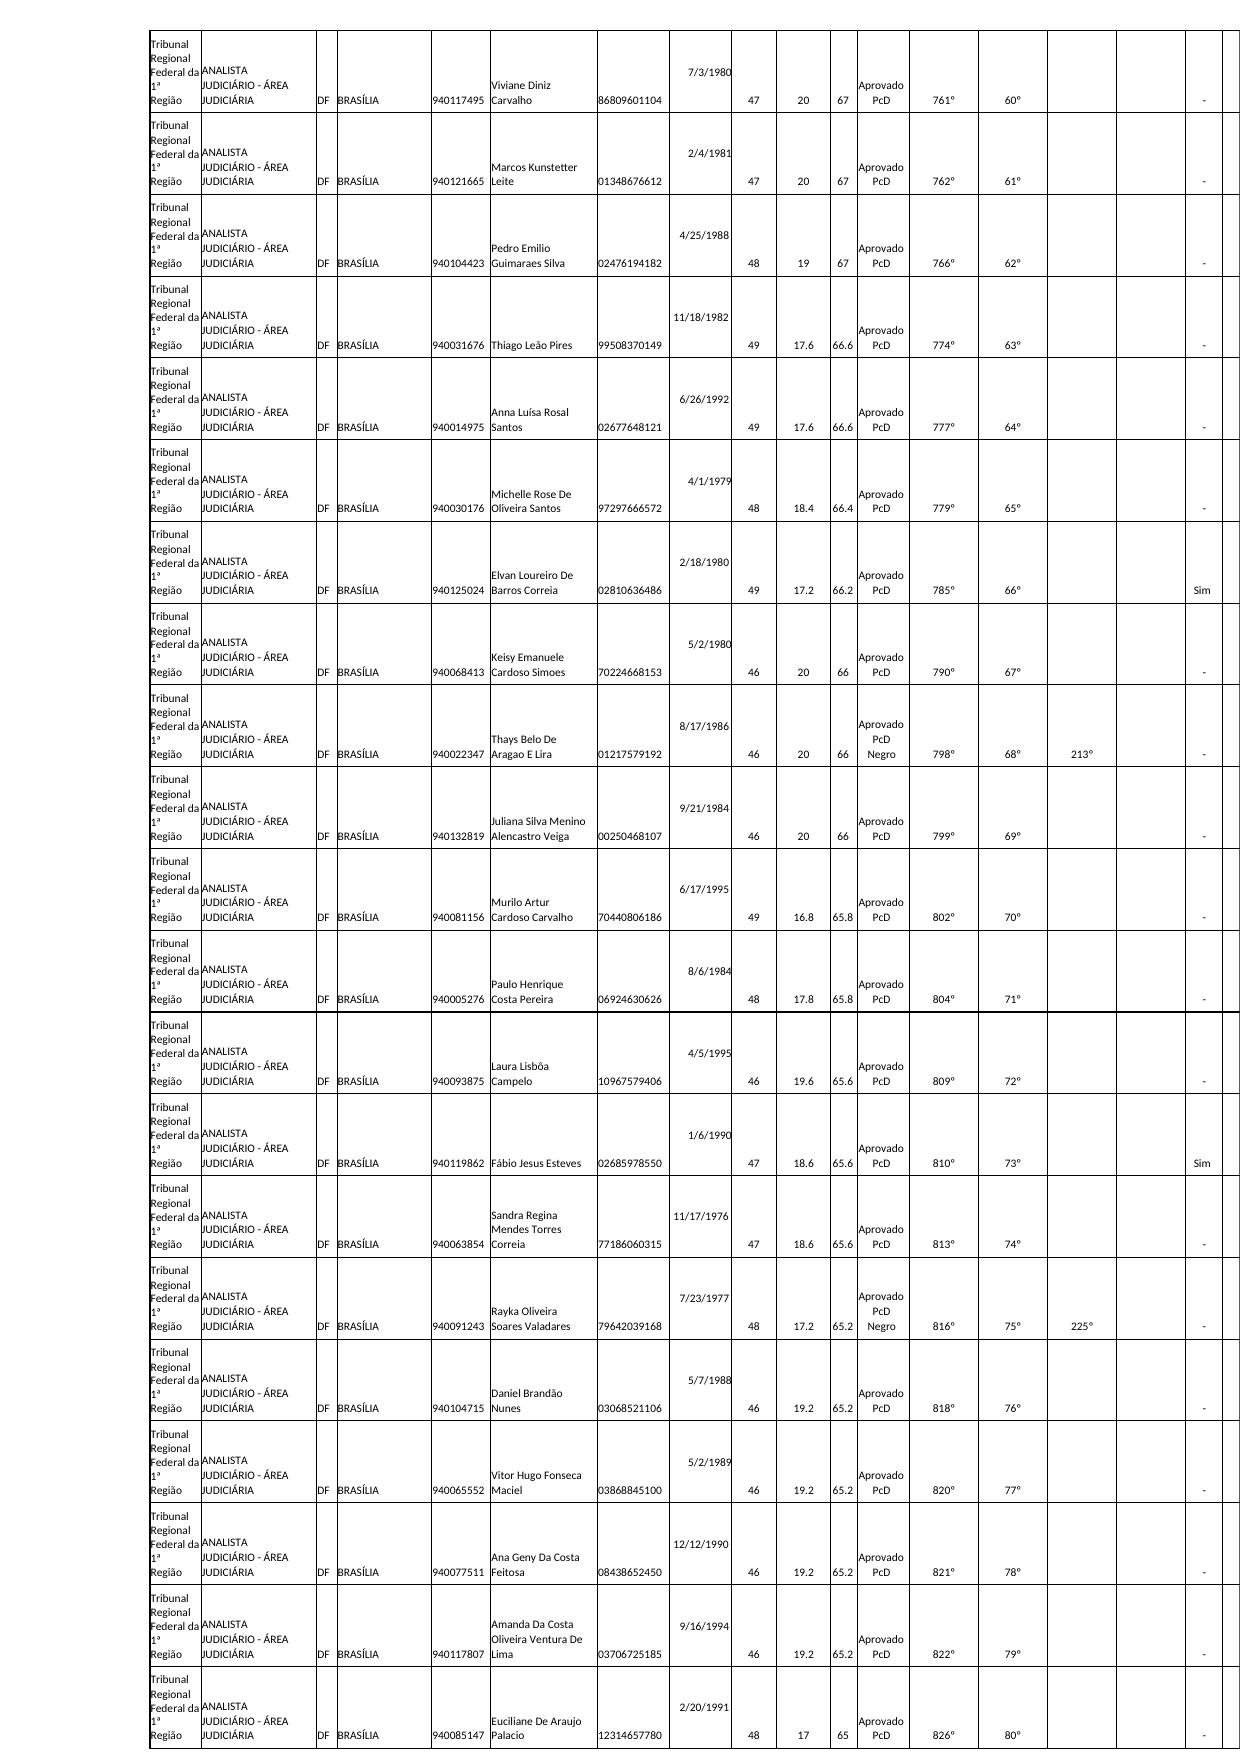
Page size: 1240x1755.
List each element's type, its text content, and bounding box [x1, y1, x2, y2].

table_cell 06924630626 [598, 931, 669, 1011]
table_cell 65.6 [831, 1094, 857, 1175]
table_cell Aprovado PcD [858, 440, 909, 521]
table_header 67 [831, 31, 857, 112]
table_cell [1117, 931, 1185, 1011]
table_cell [1048, 440, 1116, 521]
table_cell 62º [979, 195, 1047, 276]
table_cell Ana Geny Da Costa Feitosa [491, 1503, 597, 1584]
table_cell 940077511 [432, 1503, 490, 1584]
table_cell [1117, 1503, 1185, 1584]
table_cell 48 [732, 1667, 776, 1748]
table_cell [1117, 1094, 1185, 1175]
table_cell 8/6/1984 [670, 931, 731, 1011]
table_header 20 [777, 31, 830, 112]
table_cell DF [317, 1340, 337, 1420]
table_cell 799º [910, 767, 978, 848]
table_cell Tribunal Regional Federal da 1ª Região [151, 1013, 201, 1093]
table_cell 77º [979, 1421, 1047, 1502]
table_cell BRASÍLIA [338, 1258, 431, 1338]
table_cell 65.8 [831, 849, 857, 930]
table_cell ANALISTA JUDICIÁRIO - ÁREA JUDICIÁRIA [202, 1094, 316, 1175]
table_cell 8/17/1986 [670, 685, 731, 766]
table_cell Tribunal Regional Federal da 1ª Região [151, 358, 201, 439]
table_cell 73º [979, 1094, 1047, 1175]
table_cell 02685978550 [598, 1094, 669, 1175]
table_cell - [1186, 931, 1222, 1011]
table_cell Tribunal Regional Federal da 1ª Região [151, 1667, 201, 1748]
table_header 86809601104 [598, 31, 669, 112]
table_cell 822º [910, 1585, 978, 1666]
table_cell Aprovado PcD [858, 358, 909, 439]
table_cell ANALISTA JUDICIÁRIO - ÁREA JUDICIÁRIA [202, 1503, 316, 1584]
table_cell 65º [979, 440, 1047, 521]
table_cell Thiago Leão Pires [491, 277, 597, 357]
table_cell Tribunal Regional Federal da 1ª Região [151, 849, 201, 930]
table_cell ANALISTA JUDICIÁRIO - ÁREA JUDICIÁRIA [202, 604, 316, 684]
table_header 761º [910, 31, 978, 112]
table_cell DF [317, 440, 337, 521]
table_cell 4/25/1988 [670, 195, 731, 276]
table_cell [1048, 1503, 1116, 1584]
table_cell 20 [777, 604, 830, 684]
table_cell ANALISTA JUDICIÁRIO - ÁREA JUDICIÁRIA [202, 358, 316, 439]
table_cell 70º [979, 849, 1047, 930]
table_cell 785º [910, 522, 978, 603]
table_cell ANALISTA JUDICIÁRIO - ÁREA JUDICIÁRIA [202, 1176, 316, 1257]
table_cell 826º [910, 1667, 978, 1748]
table_cell 18.6 [777, 1176, 830, 1257]
table_cell 47 [732, 113, 776, 194]
table_cell 11/17/1976 [670, 1176, 731, 1257]
table_cell - [1186, 195, 1222, 276]
table_cell [1048, 113, 1116, 194]
table_cell 17.6 [777, 277, 830, 357]
table_cell 48 [732, 195, 776, 276]
table_cell [1117, 1258, 1185, 1338]
table_cell BRASÍLIA [338, 358, 431, 439]
table_cell - [1186, 1503, 1222, 1584]
table_cell 7/23/1977 [670, 1258, 731, 1338]
table_cell 790º [910, 604, 978, 684]
table_cell S [1223, 1585, 1239, 1666]
table_cell Tribunal Regional Federal da 1ª Região [151, 685, 201, 766]
table_cell - [1186, 1667, 1222, 1748]
table_cell 777º [910, 358, 978, 439]
table_cell 77186060315 [598, 1176, 669, 1257]
table_cell [1117, 113, 1185, 194]
table_header BRASÍLIA [338, 31, 431, 112]
table_cell Tribunal Regional Federal da 1ª Região [151, 767, 201, 848]
table_cell Sim [1186, 1094, 1222, 1175]
table_cell 821º [910, 1503, 978, 1584]
table_cell 940085147 [432, 1667, 490, 1748]
table_cell - [1186, 604, 1222, 684]
table_cell 940093875 [432, 1013, 490, 1093]
table_cell 940104715 [432, 1340, 490, 1420]
table_cell 67º [979, 604, 1047, 684]
table_cell 779º [910, 440, 978, 521]
table_cell 47 [732, 1094, 776, 1175]
table_cell Tribunal Regional Federal da 1ª Região [151, 1421, 201, 1502]
table_cell 213º [1048, 685, 1116, 766]
table_cell Tribunal Regional Federal da 1ª Região [151, 1094, 201, 1175]
table_cell DF [317, 1258, 337, 1338]
table_cell Aprovado PcD [858, 113, 909, 194]
table_cell 17.8 [777, 931, 830, 1011]
table_cell 46 [732, 604, 776, 684]
table_cell 46 [732, 1503, 776, 1584]
table_cell Tribunal Regional Federal da 1ª Região [151, 1176, 201, 1257]
table_cell - [1186, 1013, 1222, 1093]
table_cell Pedro Emilio Guimaraes Silva [491, 195, 597, 276]
table_cell 17.6 [777, 358, 830, 439]
table_cell 65.6 [831, 1176, 857, 1257]
table_cell BRASÍLIA [338, 1503, 431, 1584]
table_cell 03868845100 [598, 1421, 669, 1502]
table_cell [1117, 1421, 1185, 1502]
table_cell 66.2 [831, 522, 857, 603]
table_cell 20 [777, 767, 830, 848]
table_header Tribunal Regional Federal da 1ª Região [151, 31, 201, 112]
table_cell DF [317, 1503, 337, 1584]
table_cell 79º [979, 1585, 1047, 1666]
table_cell 940125024 [432, 522, 490, 603]
table_cell DF [317, 685, 337, 766]
table_cell - [1186, 849, 1222, 930]
table_cell BRASÍLIA [338, 849, 431, 930]
table_cell 940104423 [432, 195, 490, 276]
table_cell - [1186, 767, 1222, 848]
table_cell DF [317, 1176, 337, 1257]
table_cell ANALISTA JUDICIÁRIO - ÁREA JUDICIÁRIA [202, 195, 316, 276]
table_cell - [1186, 1176, 1222, 1257]
table_cell 02677648121 [598, 358, 669, 439]
table_cell 64º [979, 358, 1047, 439]
table_cell - [1186, 1421, 1222, 1502]
table_cell 68º [979, 685, 1047, 766]
table_cell Aprovado PcD [858, 1421, 909, 1502]
table_cell DF [317, 1667, 337, 1748]
table_cell 99508370149 [598, 277, 669, 357]
table_cell 01217579192 [598, 685, 669, 766]
table_cell ANALISTA JUDICIÁRIO - ÁREA JUDICIÁRIA [202, 277, 316, 357]
table_cell ANALISTA JUDICIÁRIO - ÁREA JUDICIÁRIA [202, 685, 316, 766]
table_cell Tribunal Regional Federal da 1ª Região [151, 604, 201, 684]
table_cell 02810636486 [598, 522, 669, 603]
table_cell 66.4 [831, 440, 857, 521]
table_cell Aprovado PcD [858, 195, 909, 276]
table_cell 940132819 [432, 767, 490, 848]
table_cell Tribunal Regional Federal da 1ª Região [151, 1503, 201, 1584]
table_header [1117, 31, 1185, 112]
table_cell DF [317, 1094, 337, 1175]
table_cell S [1223, 277, 1239, 357]
table_cell Tribunal Regional Federal da 1ª Região [151, 1585, 201, 1666]
table_cell S [1223, 1340, 1239, 1420]
table_cell 61º [979, 113, 1047, 194]
table_cell [1117, 358, 1185, 439]
table_cell 66.6 [831, 358, 857, 439]
table_cell 49 [732, 277, 776, 357]
table_cell ANALISTA JUDICIÁRIO - ÁREA JUDICIÁRIA [202, 113, 316, 194]
table_cell Aprovado PcD [858, 522, 909, 603]
table_cell 49 [732, 522, 776, 603]
table_header - [1186, 31, 1222, 112]
table_cell DF [317, 1421, 337, 1502]
table_cell 02476194182 [598, 195, 669, 276]
table_cell 10967579406 [598, 1013, 669, 1093]
table_cell S [1223, 931, 1239, 1011]
table_cell 9/21/1984 [670, 767, 731, 848]
table_cell ANALISTA JUDICIÁRIO - ÁREA JUDICIÁRIA [202, 522, 316, 603]
table_cell Michelle Rose De Oliveira Santos [491, 440, 597, 521]
table_cell 940031676 [432, 277, 490, 357]
table_cell BRASÍLIA [338, 522, 431, 603]
table_cell ANALISTA JUDICIÁRIO - ÁREA JUDICIÁRIA [202, 1585, 316, 1666]
table_cell S [1223, 849, 1239, 930]
table_cell Elvan Loureiro De Barros Correia [491, 522, 597, 603]
table_cell BRASÍLIA [338, 1176, 431, 1257]
table_cell 798º [910, 685, 978, 766]
table_cell 20 [777, 685, 830, 766]
table_cell 03706725185 [598, 1585, 669, 1666]
table_cell - [1186, 1340, 1222, 1420]
table_cell Sim [1186, 522, 1222, 603]
table_cell DF [317, 195, 337, 276]
table_cell 6/17/1995 [670, 849, 731, 930]
table_cell Keisy Emanuele Cardoso Simoes [491, 604, 597, 684]
table_cell 813º [910, 1176, 978, 1257]
table_cell [1048, 1013, 1116, 1093]
table_cell S [1223, 1094, 1239, 1175]
table_cell Tribunal Regional Federal da 1ª Região [151, 195, 201, 276]
table_cell [1048, 1340, 1116, 1420]
table_cell DF [317, 931, 337, 1011]
table_cell Fábio Jesus Esteves [491, 1094, 597, 1175]
table_cell Marcos Kunstetter Leite [491, 113, 597, 194]
table_cell BRASÍLIA [338, 1094, 431, 1175]
table_cell [1117, 195, 1185, 276]
table_cell S [1223, 1013, 1239, 1093]
table_cell [1048, 1667, 1116, 1748]
table_cell 63º [979, 277, 1047, 357]
table_cell Daniel Brandão Nunes [491, 1340, 597, 1420]
table_cell 46 [732, 685, 776, 766]
table_cell 940005276 [432, 931, 490, 1011]
table_cell S [1223, 685, 1239, 766]
table_cell 17 [777, 1667, 830, 1748]
table_cell S [1223, 522, 1239, 603]
table_cell 19.2 [777, 1585, 830, 1666]
table_cell 19.2 [777, 1503, 830, 1584]
table_cell 940030176 [432, 440, 490, 521]
table_cell 940091243 [432, 1258, 490, 1338]
table_cell 20 [777, 113, 830, 194]
table_cell 65 [831, 1667, 857, 1748]
table_cell BRASÍLIA [338, 1013, 431, 1093]
table_cell 5/2/1989 [670, 1421, 731, 1502]
table_cell Sandra Regina Mendes Torres Correia [491, 1176, 597, 1257]
table_cell ANALISTA JUDICIÁRIO - ÁREA JUDICIÁRIA [202, 1340, 316, 1420]
table_header DF [317, 31, 337, 112]
table_cell 809º [910, 1013, 978, 1093]
table_cell 940121665 [432, 113, 490, 194]
table_cell ANALISTA JUDICIÁRIO - ÁREA JUDICIÁRIA [202, 1258, 316, 1338]
table_cell 76º [979, 1340, 1047, 1420]
table_cell 5/2/1980 [670, 604, 731, 684]
table_cell Aprovado PcD [858, 1340, 909, 1420]
table_cell 49 [732, 849, 776, 930]
table_cell 5/7/1988 [670, 1340, 731, 1420]
table_cell 4/1/1979 [670, 440, 731, 521]
table_cell DF [317, 767, 337, 848]
table_cell Euciliane De Araujo Palacio [491, 1667, 597, 1748]
table_cell S [1223, 767, 1239, 848]
table_header S [1223, 31, 1239, 112]
table_cell ANALISTA JUDICIÁRIO - ÁREA JUDICIÁRIA [202, 1667, 316, 1748]
table_cell Aprovado PcD [858, 767, 909, 848]
table_cell 19.6 [777, 1013, 830, 1093]
table_cell Tribunal Regional Federal da 1ª Região [151, 440, 201, 521]
table_cell [1048, 849, 1116, 930]
table_cell Tribunal Regional Federal da 1ª Região [151, 1258, 201, 1338]
table_cell Aprovado PcD [858, 277, 909, 357]
table_cell DF [317, 1585, 337, 1666]
table_cell [1117, 277, 1185, 357]
table_cell [1048, 1421, 1116, 1502]
table_cell 97297666572 [598, 440, 669, 521]
table_cell 66 [831, 685, 857, 766]
table_cell S [1223, 358, 1239, 439]
table_cell 49 [732, 358, 776, 439]
table_cell - [1186, 440, 1222, 521]
table_cell Amanda Da Costa Oliveira Ventura De Lima [491, 1585, 597, 1666]
table_cell ANALISTA JUDICIÁRIO - ÁREA JUDICIÁRIA [202, 767, 316, 848]
table_cell 74º [979, 1176, 1047, 1257]
table_cell ANALISTA JUDICIÁRIO - ÁREA JUDICIÁRIA [202, 440, 316, 521]
table_cell Aprovado PcD Negro [858, 685, 909, 766]
table_cell - [1186, 358, 1222, 439]
table_cell 19.2 [777, 1421, 830, 1502]
table_cell 67 [831, 195, 857, 276]
table_cell 65.2 [831, 1585, 857, 1666]
table_cell 08438652450 [598, 1503, 669, 1584]
table_cell Aprovado PcD [858, 1013, 909, 1093]
table_cell [1117, 1176, 1185, 1257]
table_cell S [1223, 195, 1239, 276]
table_cell 940065552 [432, 1421, 490, 1502]
table_cell 18.4 [777, 440, 830, 521]
table_cell DF [317, 1013, 337, 1093]
table_cell 225º [1048, 1258, 1116, 1338]
table_cell [1048, 358, 1116, 439]
table_cell 802º [910, 849, 978, 930]
table_cell 2/4/1981 [670, 113, 731, 194]
table_cell Tribunal Regional Federal da 1ª Região [151, 113, 201, 194]
table_cell [1117, 685, 1185, 766]
table_cell 19.2 [777, 1340, 830, 1420]
table_cell Murilo Artur Cardoso Carvalho [491, 849, 597, 930]
table_cell DF [317, 113, 337, 194]
table_cell 17.2 [777, 1258, 830, 1338]
table_cell DF [317, 604, 337, 684]
table_cell 80º [979, 1667, 1047, 1748]
table_cell 1/6/1990 [670, 1094, 731, 1175]
table_cell DF [317, 277, 337, 357]
table_cell 66º [979, 522, 1047, 603]
table_cell 9/16/1994 [670, 1585, 731, 1666]
table_header 940117495 [432, 31, 490, 112]
table_cell S [1223, 440, 1239, 521]
table_cell 18.6 [777, 1094, 830, 1175]
table_cell [1117, 604, 1185, 684]
table_cell 46 [732, 1013, 776, 1093]
table_cell 65.2 [831, 1503, 857, 1584]
table_cell Anna Luísa Rosal Santos [491, 358, 597, 439]
table_cell 762º [910, 113, 978, 194]
table_cell Aprovado PcD [858, 1503, 909, 1584]
table_cell [1048, 1176, 1116, 1257]
table_cell 65.8 [831, 931, 857, 1011]
table_cell BRASÍLIA [338, 1585, 431, 1666]
table_cell 70440806186 [598, 849, 669, 930]
table_cell [1117, 522, 1185, 603]
table_cell 79642039168 [598, 1258, 669, 1338]
table_cell 12/12/1990 [670, 1503, 731, 1584]
table_cell Tribunal Regional Federal da 1ª Região [151, 277, 201, 357]
table_cell S [1223, 1258, 1239, 1338]
table_cell 48 [732, 440, 776, 521]
table_cell 6/26/1992 [670, 358, 731, 439]
table_cell Aprovado PcD [858, 931, 909, 1011]
table_cell 67 [831, 113, 857, 194]
table_cell 940117807 [432, 1585, 490, 1666]
table_cell 46 [732, 767, 776, 848]
table_cell 16.8 [777, 849, 830, 930]
table_cell S [1223, 1421, 1239, 1502]
table_cell 19 [777, 195, 830, 276]
table_cell 816º [910, 1258, 978, 1338]
table_cell ANALISTA JUDICIÁRIO - ÁREA JUDICIÁRIA [202, 849, 316, 930]
table_cell 48 [732, 1258, 776, 1338]
table_cell 818º [910, 1340, 978, 1420]
table_cell - [1186, 113, 1222, 194]
table_cell Aprovado PcD [858, 849, 909, 930]
table_cell [1048, 1094, 1116, 1175]
table_header Aprovado PcD [858, 31, 909, 112]
table_cell [1048, 195, 1116, 276]
table_header [1048, 31, 1116, 112]
table_cell BRASÍLIA [338, 440, 431, 521]
table_cell DF [317, 849, 337, 930]
table_header 7/3/1980 [670, 31, 731, 112]
table_cell Aprovado PcD [858, 604, 909, 684]
table_cell - [1186, 685, 1222, 766]
table_cell Thays Belo De Aragao E Lira [491, 685, 597, 766]
table_cell [1117, 849, 1185, 930]
table_cell Aprovado PcD [858, 1667, 909, 1748]
table_cell Vitor Hugo Fonseca Maciel [491, 1421, 597, 1502]
table_cell [1048, 277, 1116, 357]
table_cell 46 [732, 1421, 776, 1502]
table_cell [1117, 767, 1185, 848]
table_cell - [1186, 1585, 1222, 1666]
table_cell BRASÍLIA [338, 1421, 431, 1502]
table_cell 810º [910, 1094, 978, 1175]
table_cell 17.2 [777, 522, 830, 603]
table_cell - [1186, 277, 1222, 357]
table_cell 78º [979, 1503, 1047, 1584]
table_cell 4/5/1995 [670, 1013, 731, 1093]
table_cell [1048, 1585, 1116, 1666]
table_cell ANALISTA JUDICIÁRIO - ÁREA JUDICIÁRIA [202, 931, 316, 1011]
table_cell [1117, 440, 1185, 521]
table_cell 65.2 [831, 1421, 857, 1502]
table_cell Tribunal Regional Federal da 1ª Região [151, 931, 201, 1011]
table_header Viviane Diniz Carvalho [491, 31, 597, 112]
table_cell 940014975 [432, 358, 490, 439]
table_cell [1048, 931, 1116, 1011]
table_cell 65.6 [831, 1013, 857, 1093]
table_cell [1048, 604, 1116, 684]
table_header 60º [979, 31, 1047, 112]
table_cell 00250468107 [598, 767, 669, 848]
table_cell BRASÍLIA [338, 1667, 431, 1748]
table_cell [1117, 1013, 1185, 1093]
table_cell BRASÍLIA [338, 195, 431, 276]
table_cell BRASÍLIA [338, 604, 431, 684]
table_cell Tribunal Regional Federal da 1ª Região [151, 522, 201, 603]
table_cell 66 [831, 767, 857, 848]
table_cell 65.2 [831, 1340, 857, 1420]
table_cell 46 [732, 1340, 776, 1420]
table_cell DF [317, 522, 337, 603]
table_cell S [1223, 1667, 1239, 1748]
table_cell 766º [910, 195, 978, 276]
table_cell 2/18/1980 [670, 522, 731, 603]
table_cell [1117, 1340, 1185, 1420]
table_cell 940081156 [432, 849, 490, 930]
table_cell ANALISTA JUDICIÁRIO - ÁREA JUDICIÁRIA [202, 1013, 316, 1093]
table_cell 65.2 [831, 1258, 857, 1338]
table_cell 46 [732, 1585, 776, 1666]
table_cell 01348676612 [598, 113, 669, 194]
table_cell Juliana Silva Menino Alencastro Veiga [491, 767, 597, 848]
table_cell BRASÍLIA [338, 685, 431, 766]
table_cell Tribunal Regional Federal da 1ª Região [151, 1340, 201, 1420]
table_cell 75º [979, 1258, 1047, 1338]
table_cell 940063854 [432, 1176, 490, 1257]
table_cell 66.6 [831, 277, 857, 357]
table_cell 72º [979, 1013, 1047, 1093]
table_header 47 [732, 31, 776, 112]
table_cell - [1186, 1258, 1222, 1338]
table_cell 66 [831, 604, 857, 684]
table_cell 2/20/1991 [670, 1667, 731, 1748]
table_cell 48 [732, 931, 776, 1011]
table_cell 47 [732, 1176, 776, 1257]
table_cell Rayka Oliveira Soares Valadares [491, 1258, 597, 1338]
table_cell Aprovado PcD [858, 1176, 909, 1257]
table_cell [1117, 1667, 1185, 1748]
table_cell Laura Lisbôa Campelo [491, 1013, 597, 1093]
table_cell [1048, 767, 1116, 848]
table_cell 940068413 [432, 604, 490, 684]
table_cell BRASÍLIA [338, 1340, 431, 1420]
table_cell 70224668153 [598, 604, 669, 684]
table_cell 69º [979, 767, 1047, 848]
table_cell S [1223, 1503, 1239, 1584]
table_cell Aprovado PcD Negro [858, 1258, 909, 1338]
table_cell 12314657780 [598, 1667, 669, 1748]
table_cell ANALISTA JUDICIÁRIO - ÁREA JUDICIÁRIA [202, 1421, 316, 1502]
table_cell 804º [910, 931, 978, 1011]
table_header ANALISTA JUDICIÁRIO - ÁREA JUDICIÁRIA [202, 31, 316, 112]
table_cell S [1223, 113, 1239, 194]
table_cell 03068521106 [598, 1340, 669, 1420]
table_cell [1117, 1585, 1185, 1666]
table_cell 774º [910, 277, 978, 357]
table_cell DF [317, 358, 337, 439]
table_cell Aprovado PcD [858, 1094, 909, 1175]
table_cell 940022347 [432, 685, 490, 766]
table_cell [1048, 522, 1116, 603]
table_cell BRASÍLIA [338, 767, 431, 848]
table_cell S [1223, 604, 1239, 684]
table_cell 11/18/1982 [670, 277, 731, 357]
table_cell 71º [979, 931, 1047, 1011]
table_cell Paulo Henrique Costa Pereira [491, 931, 597, 1011]
table_cell Aprovado PcD [858, 1585, 909, 1666]
table_cell BRASÍLIA [338, 931, 431, 1011]
table_cell 940119862 [432, 1094, 490, 1175]
table_cell 820º [910, 1421, 978, 1502]
table_cell BRASÍLIA [338, 113, 431, 194]
table_cell S [1223, 1176, 1239, 1257]
table_cell BRASÍLIA [338, 277, 431, 357]
